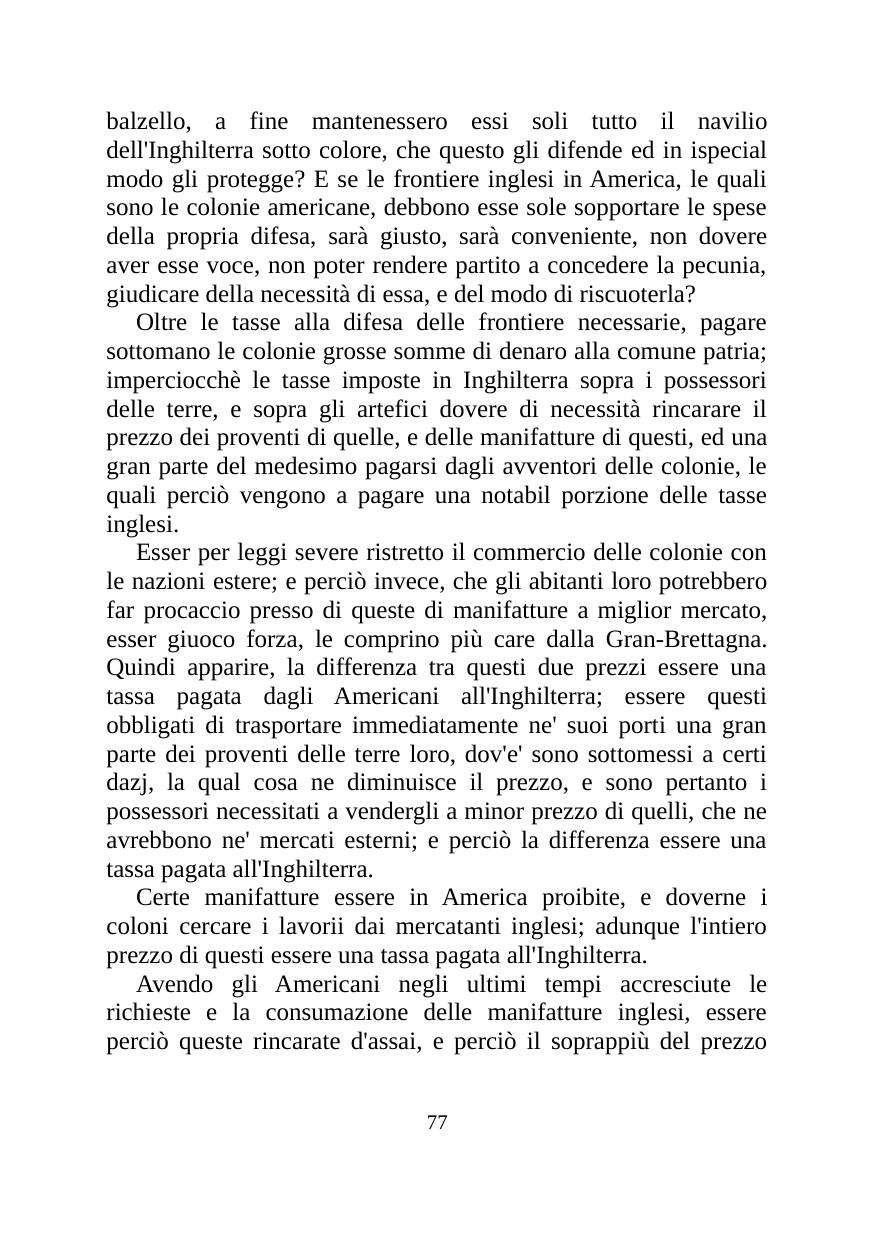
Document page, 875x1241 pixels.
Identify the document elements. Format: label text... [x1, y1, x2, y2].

text Certe manifatture essere in America proibite, e doverne i coloni cercare i lavorii dai mercatanti inglesi; adunque l'intiero prezzo di questi essere una tassa pagata all'Inghilterra. [106, 882, 768, 969]
text Avendo gli Americani negli ultimi tempi accresciute le richieste e la consumazione delle manifatture inglesi, essere perciò queste rincarate d'assai, e perciò il soprappiù del prezzo [106, 969, 768, 1055]
text balzello, a fine mantenessero essi soli tutto il navilio dell'Inghilterra sotto colore, che questo gli difende ed in ispecial modo gli protegge? E se le frontiere inglesi in America, le quali sono le colonie americane, debbono esse sole sopportare le spese della propria difesa, sarà giusto, sarà conveniente, non dovere aver esse voce, non poter rendere partito a concedere la pecunia, giudicare della necessità di essa, e del modo di riscuoterla? [106, 106, 768, 307]
text Oltre le tasse alla difesa delle frontiere necessarie, pagare sottomano le colonie grosse somme di denaro alla comune patria; imperciocchè le tasse imposte in Inghilterra sopra i possessori delle terre, e sopra gli artefici dovere di necessità rincarare il prezzo dei proventi di quelle, e delle manifatture di questi, ed una gran parte del medesimo pagarsi dagli avventori delle colonie, le quali perciò vengono a pagare una notabil porzione delle tasse inglesi. [106, 307, 768, 537]
text Esser per leggi severe ristretto il commercio delle colonie con le nazioni estere; e perciò invece, che gli abitanti loro potrebbero far procaccio presso di queste di manifatture a miglior mercato, esser giuoco forza, le comprino più care dalla Gran-Brettagna. Quindi apparire, la differenza tra questi due prezzi essere una tassa pagata dagli Americani all'Inghilterra; essere questi obbligati di trasportare immediatamente ne' suoi porti una gran parte dei proventi delle terre loro, dov'e' sono sottomessi a certi dazj, la qual cosa ne diminuisce il prezzo, e sono pertanto i possessori necessitati a vendergli a minor prezzo di quelli, che ne avrebbono ne' mercati esterni; e perciò la differenza essere una tassa pagata all'Inghilterra. [106, 537, 768, 882]
